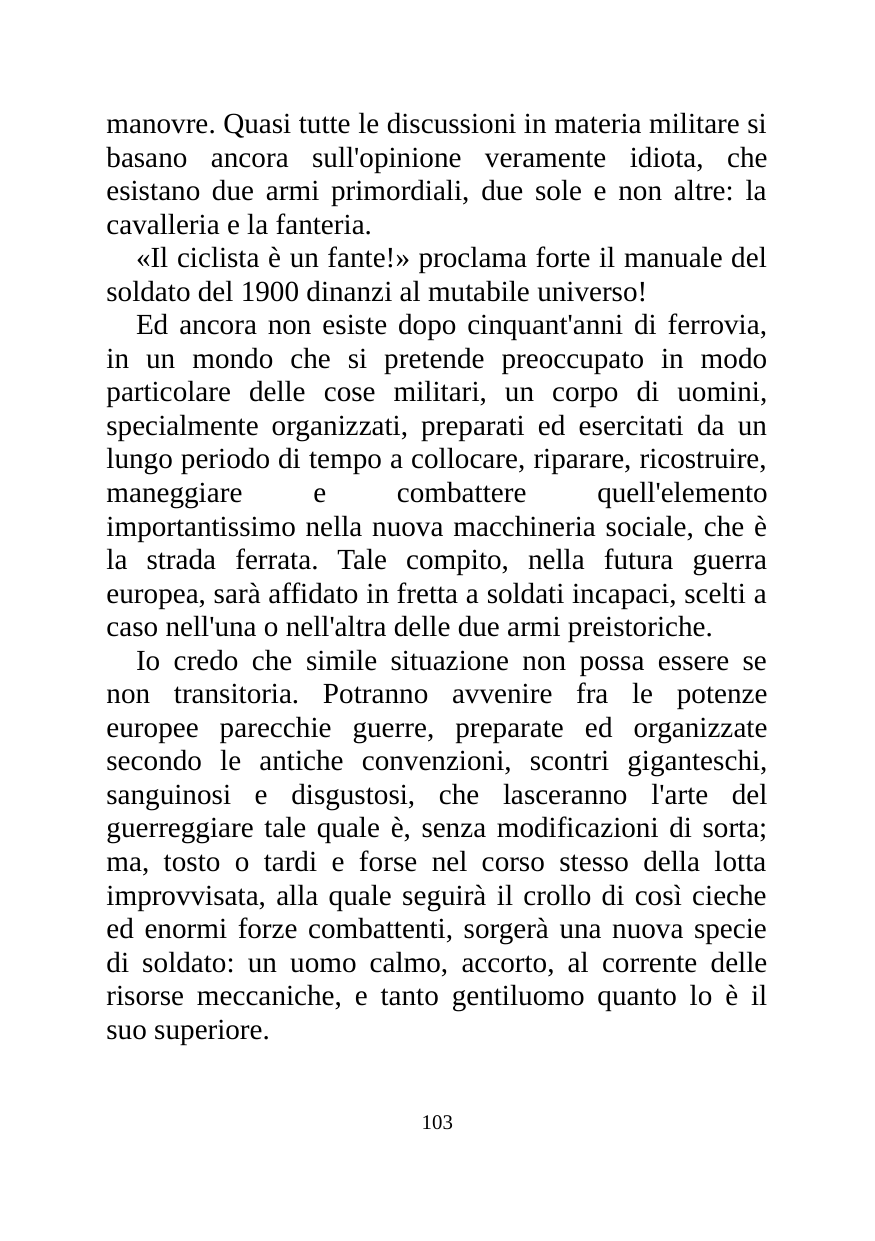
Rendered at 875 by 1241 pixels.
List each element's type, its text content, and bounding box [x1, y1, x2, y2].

text manovre. Quasi tutte le discussioni in materia militare si basano ancora sull'opinione veramente idiota, che esistano due armi primordiali, due sole e non altre: la cavalleria e la fanteria. [106, 106, 768, 240]
text Ed ancora non esiste dopo cinquant'anni di ferrovia, in un mondo che si pretende preoccupato in modo particolare delle cose militari, un corpo di uomini, specialmente organizzati, preparati ed esercitati da un lungo periodo di tempo a collocare, riparare, ricostruire, maneggiare e combattere quell'elemento importantissimo nella nuova macchineria sociale, che è la strada ferrata. Tale compito, nella futura guerra europea, sarà affidato in fretta a soldati incapaci, scelti a caso nell'una o nell'altra delle due armi preistoriche. [106, 307, 768, 643]
text «Il ciclista è un fante!» proclama forte il manuale del soldato del 1900 dinanzi al mutabile universo! [106, 240, 768, 307]
text Io credo che simile situazione non possa essere se non transitoria. Potranno avvenire fra le potenze europee parecchie guerre, preparate ed organizzate secondo le antiche convenzioni, scontri giganteschi, sanguinosi e disgustosi, che lasceranno l'arte del guerreggiare tale quale è, senza modificazioni di sorta; ma, tosto o tardi e forse nel corso stesso della lotta improvvisata, alla quale seguirà il crollo di così cieche ed enormi forze combattenti, sorgerà una nuova specie di soldato: un uomo calmo, accorto, al corrente delle risorse meccaniche, e tanto gentiluomo quanto lo è il suo superiore. [106, 643, 768, 1045]
